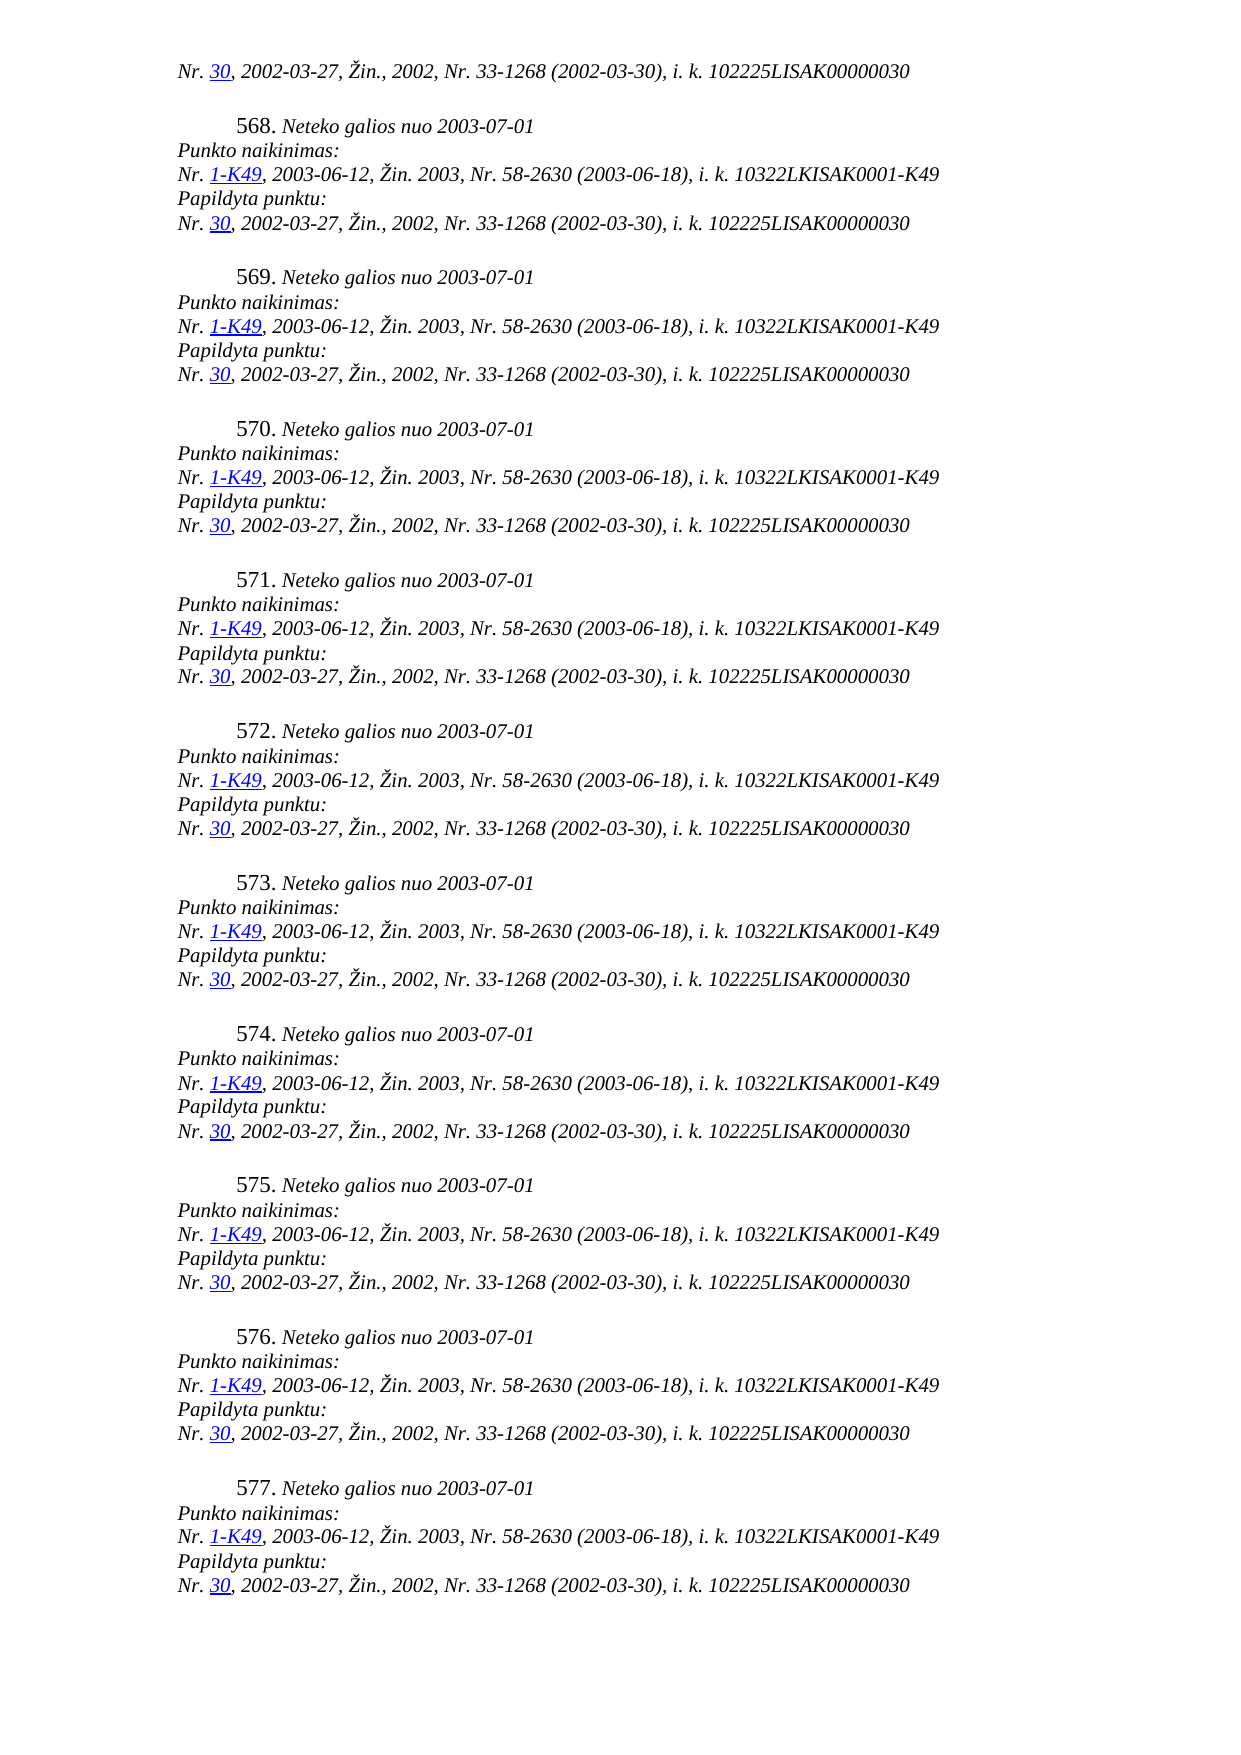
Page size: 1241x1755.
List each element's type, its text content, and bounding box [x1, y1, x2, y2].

text Nr. 1-K49, 2003-06-12, Žin. 2003, Nr. 58-2630 (2003-06-18), i. k. 10322LKISAK0001-K49 [177, 314, 1181, 338]
text Punkto naikinimas: [177, 1349, 1181, 1373]
text Papildyta punktu: [177, 338, 1181, 362]
text Nr. 1-K49, 2003-06-12, Žin. 2003, Nr. 58-2630 (2003-06-18), i. k. 10322LKISAK0001-K49 [177, 1070, 1181, 1094]
text Papildyta punktu: [177, 489, 1181, 513]
text Nr. 30, 2002-03-27, Žin., 2002, Nr. 33-1268 (2002-03-30), i. k. 102225LISAK00000030 [177, 362, 1181, 386]
text Nr. 1-K49, 2003-06-12, Žin. 2003, Nr. 58-2630 (2003-06-18), i. k. 10322LKISAK0001-K49 [177, 162, 1181, 186]
text 577. Neteko galios nuo 2003-07-01 [177, 1474, 1181, 1500]
text 570. Neteko galios nuo 2003-07-01 [177, 414, 1181, 441]
text Nr. 30, 2002-03-27, Žin., 2002, Nr. 33-1268 (2002-03-30), i. k. 102225LISAK00000030 [177, 513, 1181, 537]
text Papildyta punktu: [177, 792, 1181, 816]
text Papildyta punktu: [177, 1548, 1181, 1573]
text 575. Neteko galios nuo 2003-07-01 [177, 1171, 1181, 1198]
text Nr. 30, 2002-03-27, Žin., 2002, Nr. 33-1268 (2002-03-30), i. k. 102225LISAK00000030 [177, 1421, 1181, 1445]
text Punkto naikinimas: [177, 138, 1181, 162]
text Papildyta punktu: [177, 1397, 1181, 1421]
text 569. Neteko galios nuo 2003-07-01 [177, 263, 1181, 289]
text Nr. 30, 2002-03-27, Žin., 2002, Nr. 33-1268 (2002-03-30), i. k. 102225LISAK00000030 [177, 1270, 1181, 1294]
text Nr. 1-K49, 2003-06-12, Žin. 2003, Nr. 58-2630 (2003-06-18), i. k. 10322LKISAK0001-K49 [177, 465, 1181, 489]
text 574. Neteko galios nuo 2003-07-01 [177, 1020, 1181, 1046]
text Papildyta punktu: [177, 1246, 1181, 1270]
text Nr. 30, 2002-03-27, Žin., 2002, Nr. 33-1268 (2002-03-30), i. k. 102225LISAK00000030 [177, 816, 1181, 840]
text Nr. 30, 2002-03-27, Žin., 2002, Nr. 33-1268 (2002-03-30), i. k. 102225LISAK00000030 [177, 1118, 1181, 1143]
text Nr. 1-K49, 2003-06-12, Žin. 2003, Nr. 58-2630 (2003-06-18), i. k. 10322LKISAK0001-K49 [177, 1524, 1181, 1548]
text Nr. 30, 2002-03-27, Žin., 2002, Nr. 33-1268 (2002-03-30), i. k. 102225LISAK00000030 [177, 59, 1181, 83]
text Punkto naikinimas: [177, 441, 1181, 465]
text Papildyta punktu: [177, 640, 1181, 664]
text Nr. 1-K49, 2003-06-12, Žin. 2003, Nr. 58-2630 (2003-06-18), i. k. 10322LKISAK0001-K49 [177, 768, 1181, 792]
text Papildyta punktu: [177, 186, 1181, 210]
text Punkto naikinimas: [177, 1500, 1181, 1524]
text Papildyta punktu: [177, 1094, 1181, 1118]
text 576. Neteko galios nuo 2003-07-01 [177, 1323, 1181, 1349]
text Punkto naikinimas: [177, 289, 1181, 314]
text Punkto naikinimas: [177, 895, 1181, 919]
text 572. Neteko galios nuo 2003-07-01 [177, 717, 1181, 744]
text Nr. 1-K49, 2003-06-12, Žin. 2003, Nr. 58-2630 (2003-06-18), i. k. 10322LKISAK0001-K49 [177, 1373, 1181, 1397]
text Nr. 30, 2002-03-27, Žin., 2002, Nr. 33-1268 (2002-03-30), i. k. 102225LISAK00000030 [177, 1573, 1181, 1597]
text 571. Neteko galios nuo 2003-07-01 [177, 566, 1181, 592]
text Punkto naikinimas: [177, 1046, 1181, 1070]
text Nr. 1-K49, 2003-06-12, Žin. 2003, Nr. 58-2630 (2003-06-18), i. k. 10322LKISAK0001-K49 [177, 616, 1181, 640]
text Nr. 30, 2002-03-27, Žin., 2002, Nr. 33-1268 (2002-03-30), i. k. 102225LISAK00000030 [177, 210, 1181, 234]
text Nr. 30, 2002-03-27, Žin., 2002, Nr. 33-1268 (2002-03-30), i. k. 102225LISAK00000030 [177, 967, 1181, 991]
text 568. Neteko galios nuo 2003-07-01 [177, 112, 1181, 138]
text Punkto naikinimas: [177, 744, 1181, 768]
text Papildyta punktu: [177, 943, 1181, 967]
text Nr. 30, 2002-03-27, Žin., 2002, Nr. 33-1268 (2002-03-30), i. k. 102225LISAK00000030 [177, 664, 1181, 688]
text Punkto naikinimas: [177, 1198, 1181, 1222]
text 573. Neteko galios nuo 2003-07-01 [177, 869, 1181, 895]
text Punkto naikinimas: [177, 592, 1181, 616]
text Nr. 1-K49, 2003-06-12, Žin. 2003, Nr. 58-2630 (2003-06-18), i. k. 10322LKISAK0001-K49 [177, 919, 1181, 943]
text Nr. 1-K49, 2003-06-12, Žin. 2003, Nr. 58-2630 (2003-06-18), i. k. 10322LKISAK0001-K49 [177, 1222, 1181, 1246]
